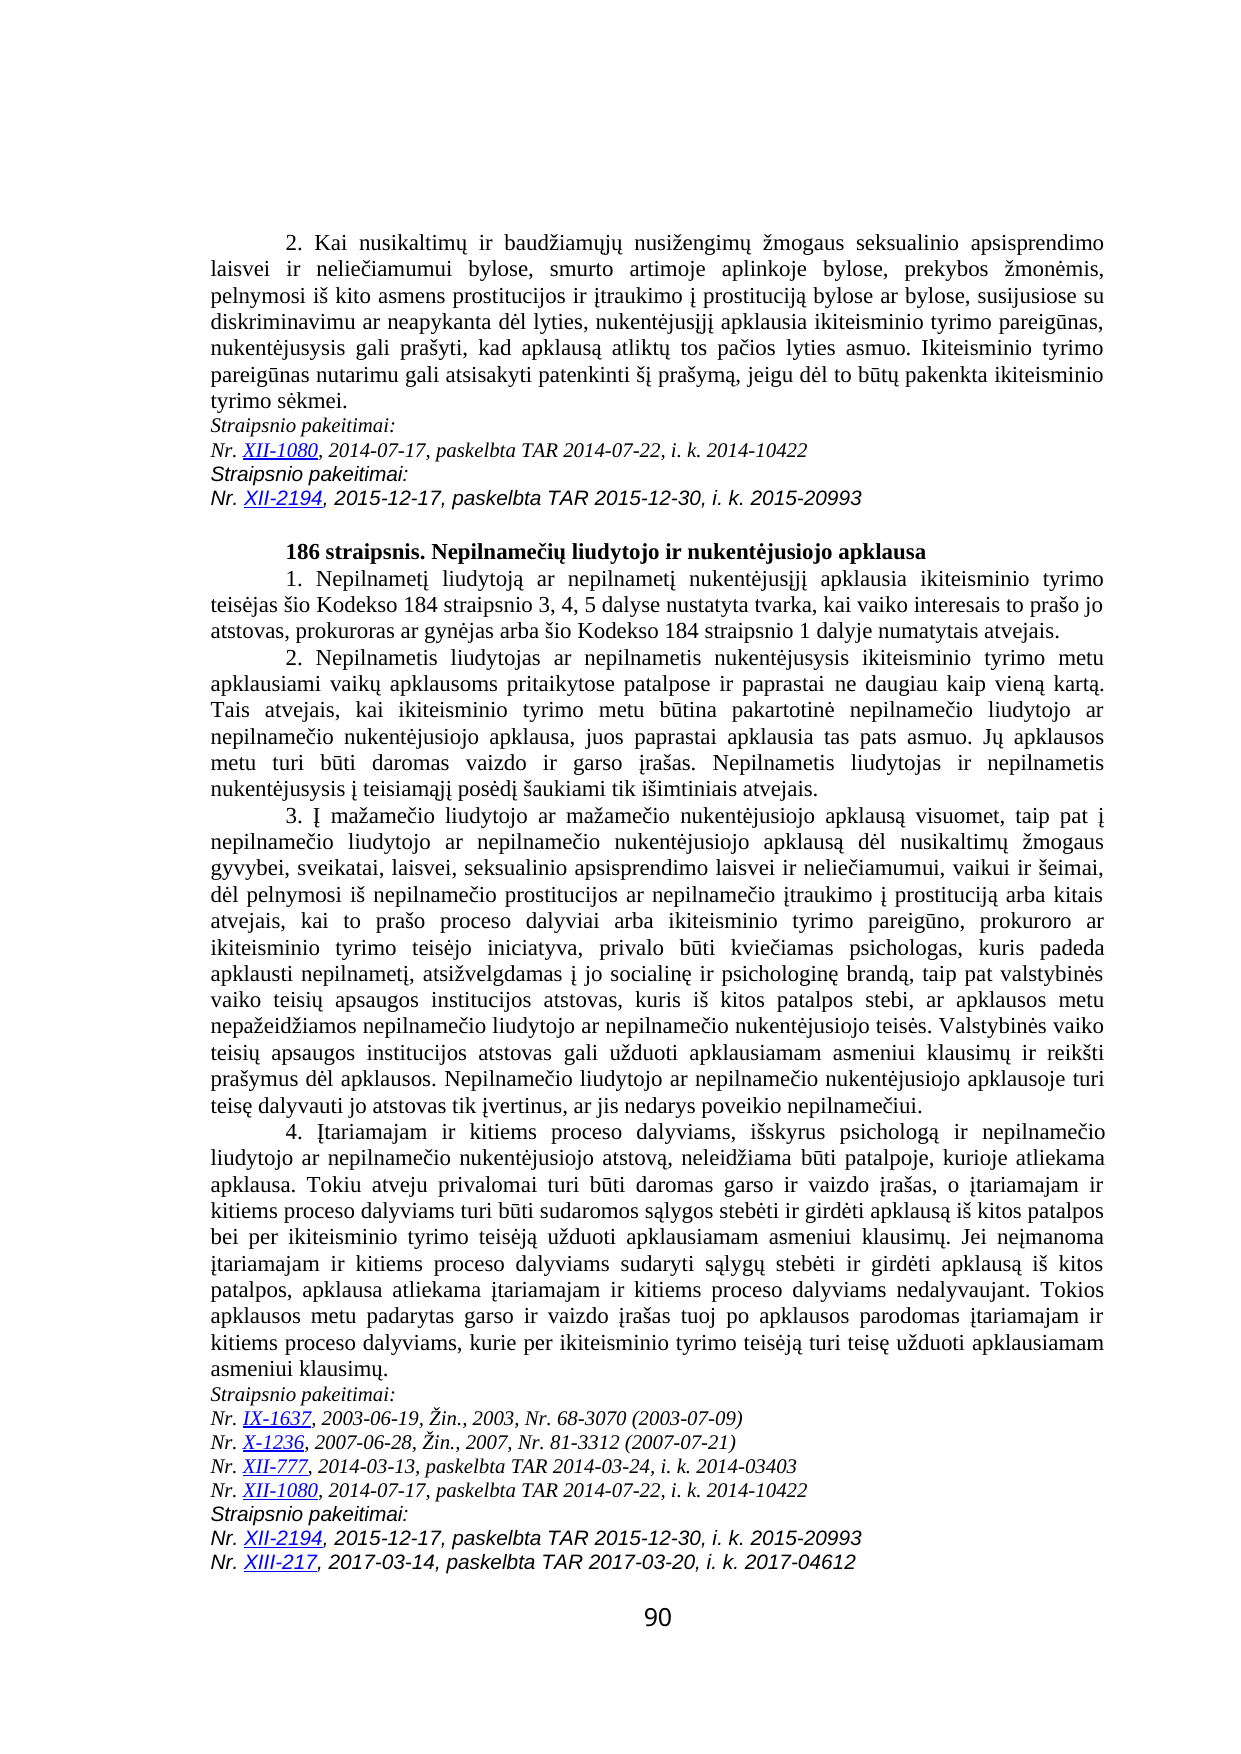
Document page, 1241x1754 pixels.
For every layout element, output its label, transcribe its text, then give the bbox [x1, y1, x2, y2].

text Nr. XII-1080, 2014-07-17, paskelbta TAR 2014-07-22, i. k. 2014-10422 [210, 437, 1105, 462]
text Nr. X-1236, 2007-06-28, Žin., 2007, Nr. 81-3312 (2007-07-21) [210, 1430, 1105, 1454]
text Nr. XIII-217, 2017-03-14, paskelbta TAR 2017-03-20, i. k. 2017-04612 [210, 1550, 1105, 1574]
text Nr. XII-1080, 2014-07-17, paskelbta TAR 2014-07-22, i. k. 2014-10422 [210, 1478, 1105, 1502]
text Straipsnio pakeitimai: [210, 462, 1105, 486]
text 186 straipsnis. Nepilnamečių liudytojo ir nukentėjusiojo apklausa [210, 538, 1105, 564]
text Nr. XII-2194, 2015-12-17, paskelbta TAR 2015-12-30, i. k. 2015-20993 [210, 1526, 1105, 1550]
text Nr. XII-777, 2014-03-13, paskelbta TAR 2014-03-24, i. k. 2014-03403 [210, 1454, 1105, 1478]
text Nr. XII-2194, 2015-12-17, paskelbta TAR 2015-12-30, i. k. 2015-20993 [210, 486, 1105, 509]
text Straipsnio pakeitimai: [210, 1502, 1105, 1526]
text 4. Įtariamajam ir kitiems proceso dalyviams, išskyrus psichologą ir nepilnamečio liudytojo ar nepilnamečio nukentėjusiojo atstovą, neleidžiama būti patalpoje, kurioje atliekama apklausa. Tokiu atveju privalomai turi būti daromas garso ir vaizdo įrašas, o įtariamajam ir kitiems proceso dalyviams turi būti sudaromos sąlygos stebėti ir girdėti apklausą iš kitos patalpos bei per ikiteisminio tyrimo teisėją užduoti apklausiamam asmeniui klausimų. Jei neįmanoma įtariamajam ir kitiems proceso dalyviams sudaryti sąlygų stebėti ir girdėti apklausą iš kitos patalpos, apklausa atliekama įtariamajam ir kitiems proceso dalyviams nedalyvaujant. Tokios apklausos metu padarytas garso ir vaizdo įrašas tuoj po apklausos parodomas įtariamajam ir kitiems proceso dalyviams, kurie per ikiteisminio tyrimo teisėją turi teisę užduoti apklausiamam asmeniui klausimų. [210, 1118, 1105, 1382]
text Nr. IX-1637, 2003-06-19, Žin., 2003, Nr. 68-3070 (2003-07-09) [210, 1406, 1105, 1430]
text 3. Į mažamečio liudytojo ar mažamečio nukentėjusiojo apklausą visuomet, taip pat į nepilnamečio liudytojo ar nepilnamečio nukentėjusiojo apklausą dėl nusikaltimų žmogaus gyvybei, sveikatai, laisvei, seksualinio apsisprendimo laisvei ir neliečiamumui, vaikui ir šeimai, dėl pelnymosi iš nepilnamečio prostitucijos ar nepilnamečio įtraukimo į prostituciją arba kitais atvejais, kai to prašo proceso dalyviai arba ikiteisminio tyrimo pareigūno, prokuroro ar ikiteisminio tyrimo teisėjo iniciatyva, privalo būti kviečiamas psichologas, kuris padeda apklausti nepilnametį, atsižvelgdamas į jo socialinę ir psichologinę brandą, taip pat valstybinės vaiko teisių apsaugos institucijos atstovas, kuris iš kitos patalpos stebi, ar apklausos metu nepažeidžiamos nepilnamečio liudytojo ar nepilnamečio nukentėjusiojo teisės. Valstybinės vaiko teisių apsaugos institucijos atstovas gali užduoti apklausiamam asmeniui klausimų ir reikšti prašymus dėl apklausos. Nepilnamečio liudytojo ar nepilnamečio nukentėjusiojo apklausoje turi teisę dalyvauti jo atstovas tik įvertinus, ar jis nedarys poveikio nepilnamečiui. [210, 802, 1105, 1118]
text Straipsnio pakeitimai: [210, 413, 1105, 437]
text Straipsnio pakeitimai: [210, 1382, 1105, 1406]
text 1. Nepilnametį liudytoją ar nepilnametį nukentėjusįjį apklausia ikiteisminio tyrimo teisėjas šio Kodekso 184 straipsnio 3, 4, 5 dalyse nustatyta tvarka, kai vaiko interesais to prašo jo atstovas, prokuroras ar gynėjas arba šio Kodekso 184 straipsnio 1 dalyje numatytais atvejais. [210, 564, 1105, 644]
text 2. Nepilnametis liudytojas ar nepilnametis nukentėjusysis ikiteisminio tyrimo metu apklausiami vaikų apklausoms pritaikytose patalpose ir paprastai ne daugiau kaip vieną kartą. Tais atvejais, kai ikiteisminio tyrimo metu būtina pakartotinė nepilnamečio liudytojo ar nepilnamečio nukentėjusiojo apklausa, juos paprastai apklausia tas pats asmuo. Jų apklausos metu turi būti daromas vaizdo ir garso įrašas. Nepilnametis liudytojas ir nepilnametis nukentėjusysis į teisiamąjį posėdį šaukiami tik išimtiniais atvejais. [210, 644, 1105, 802]
text 2. Kai nusikaltimų ir baudžiamųjų nusižengimų žmogaus seksualinio apsisprendimo laisvei ir neliečiamumui bylose, smurto artimoje aplinkoje bylose, prekybos žmonėmis, pelnymosi iš kito asmens prostitucijos ir įtraukimo į prostituciją bylose ar bylose, susijusiose su diskriminavimu ar neapykanta dėl lyties, nukentėjusįjį apklausia ikiteisminio tyrimo pareigūnas, nukentėjusysis gali prašyti, kad apklausą atliktų tos pačios lyties asmuo. Ikiteisminio tyrimo pareigūnas nutarimu gali atsisakyti patenkinti šį prašymą, jeigu dėl to būtų pakenkta ikiteisminio tyrimo sėkmei. [210, 229, 1105, 413]
